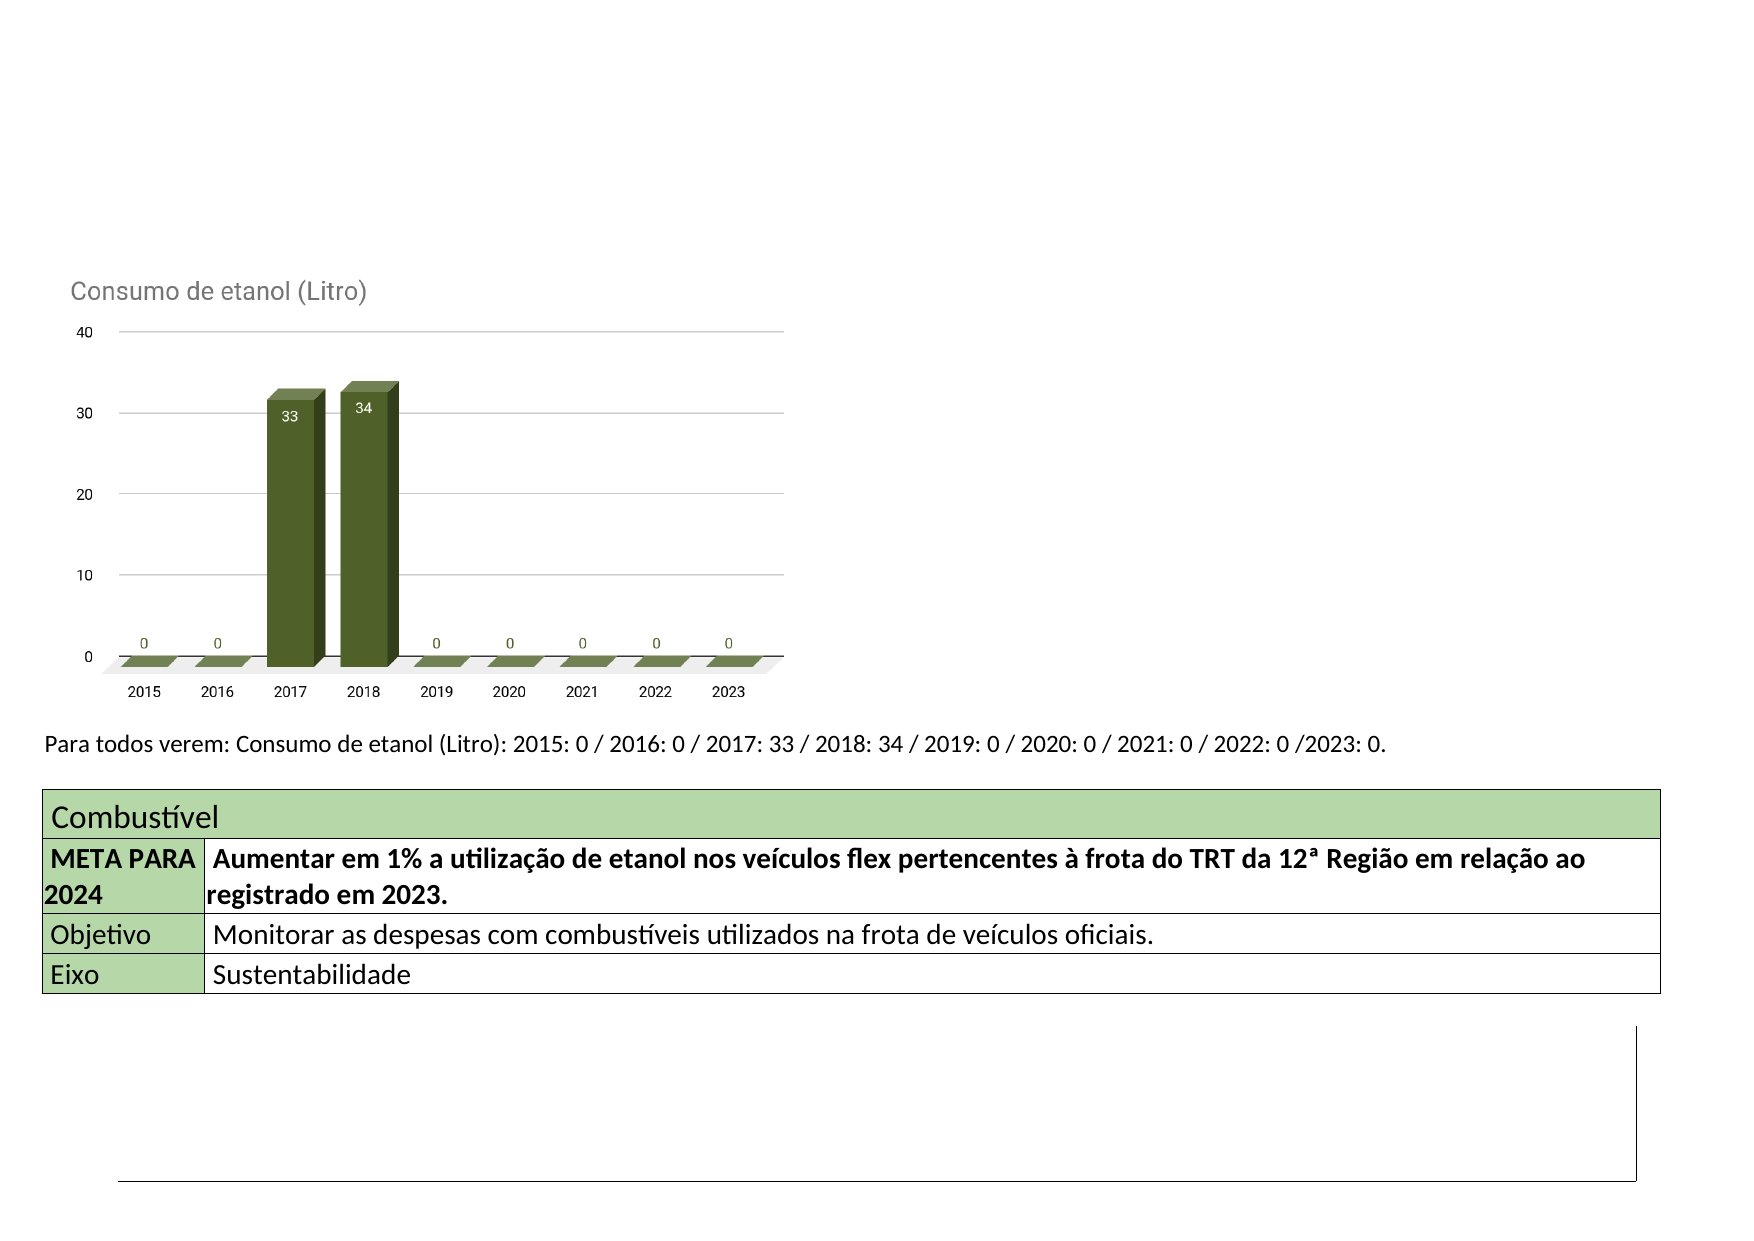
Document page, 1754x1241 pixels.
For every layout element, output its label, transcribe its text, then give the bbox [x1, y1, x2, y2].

table_cell Eixo [43, 954, 204, 993]
table_cell Objetivo [43, 914, 204, 953]
table_cell META PARA 2024 [43, 839, 204, 913]
table_cell Sustentabilidade [205, 954, 1660, 993]
table_header Combustível [43, 790, 1660, 838]
text Para todos verem: Consumo de etanol (Litro): 2015: 0 / 2016: 0 / 2017: 33 / 2018: 34 / 2019: 0 / 2020: 0 / 2021: 0 / 2022: 0 /2023: 0. [44, 728, 1712, 789]
table_cell Monitorar as despesas com combustíveis utilizados na frota de veículos oficiais. [205, 914, 1660, 953]
table_cell Aumentar em 1% a utilização de etanol nos veículos flex pertencentes à frota do TRT da 12ª Região em relação ao registrado em 2023. [205, 839, 1660, 913]
